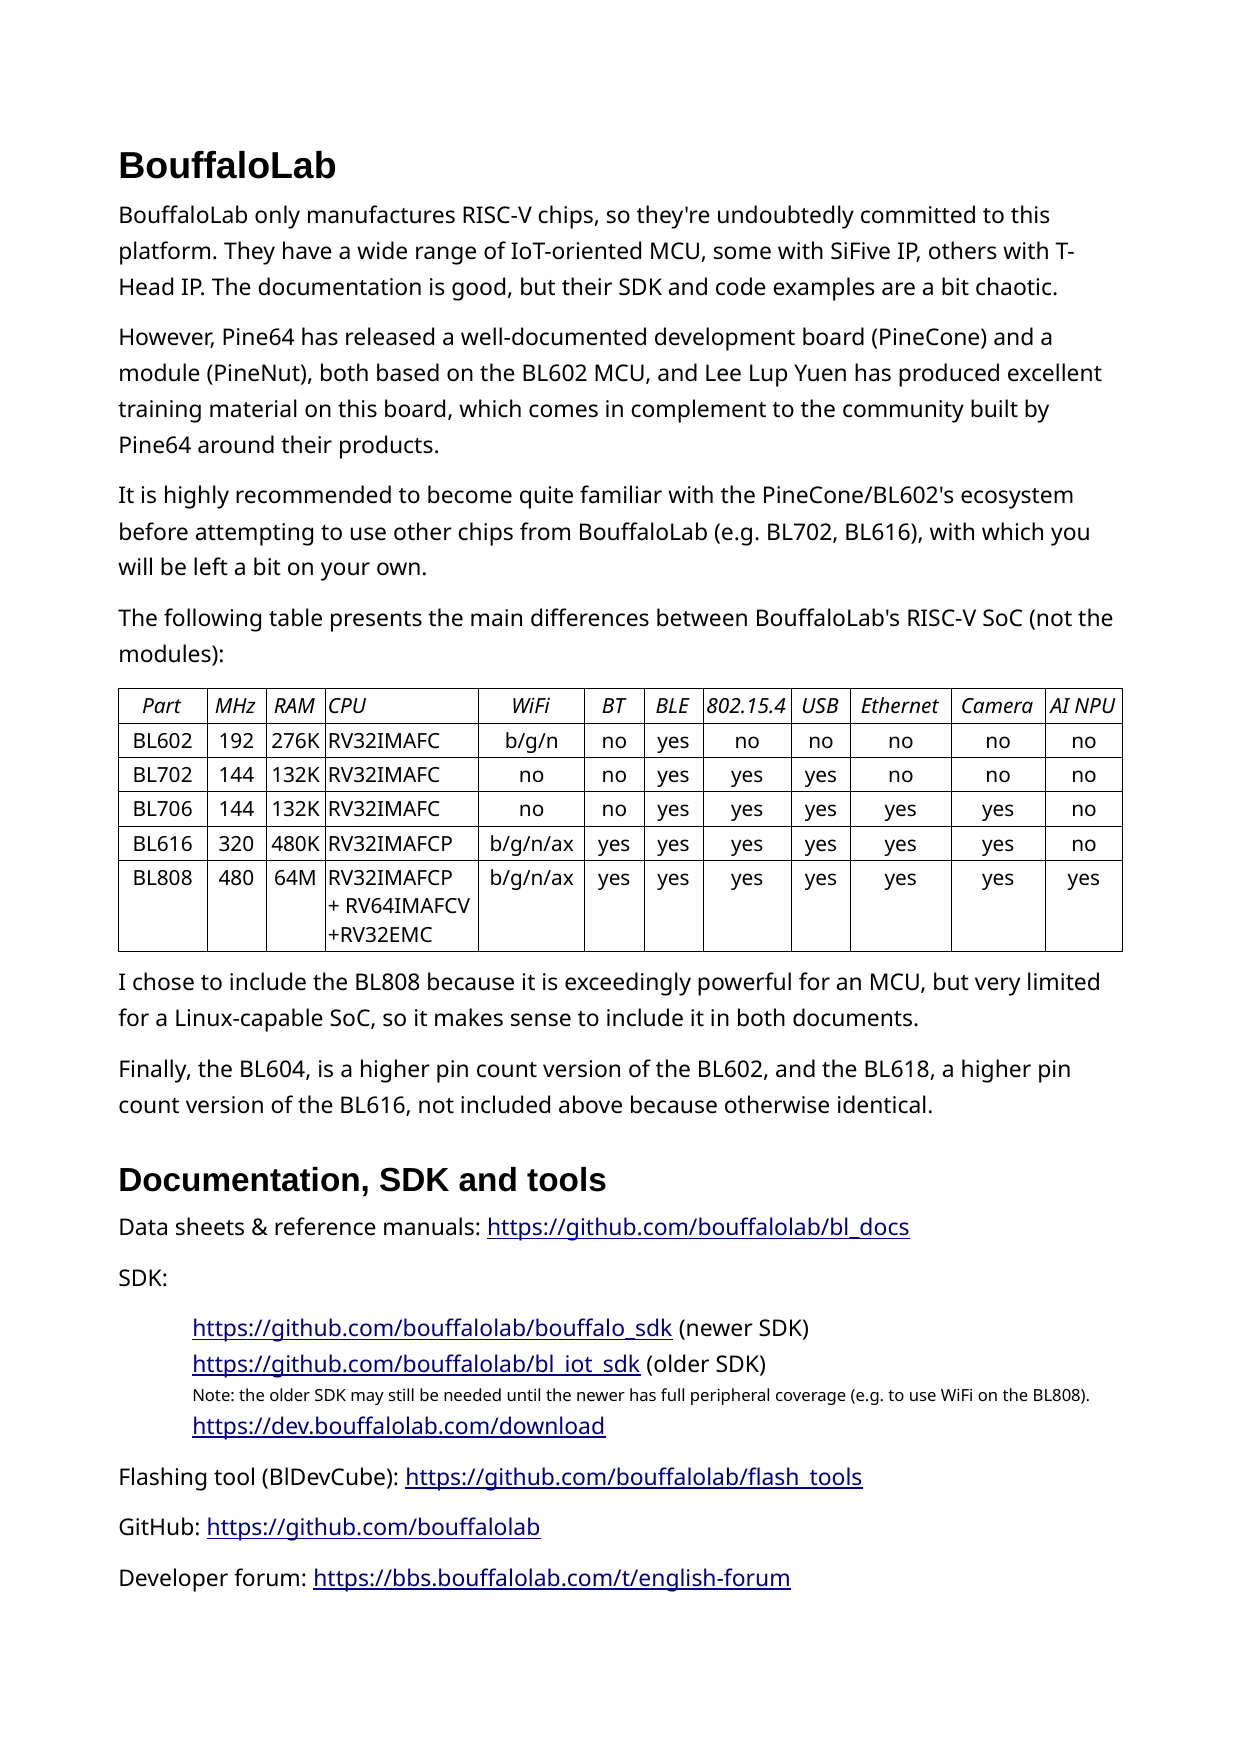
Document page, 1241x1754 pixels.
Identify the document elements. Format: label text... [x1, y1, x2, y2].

table_header CPU [326, 689, 478, 723]
table_cell b/g/n [479, 724, 584, 757]
text Note: the older SDK may still be needed until the newer has full peripheral coverage (e.g. to use WiFi on the BL808). [192, 1384, 1122, 1407]
table_cell 132K [267, 758, 325, 791]
text Flashing tool (BlDevCube): https://github.com/bouffalolab/flash_tools [118, 1461, 1122, 1492]
table_cell no [952, 724, 1045, 757]
table_cell yes [952, 827, 1045, 860]
table_cell yes [851, 827, 951, 860]
table_header WiFi [479, 689, 584, 723]
table_cell BL616 [119, 827, 207, 860]
table_cell yes [704, 758, 791, 791]
text SDK: [118, 1262, 1122, 1293]
table_cell no [952, 758, 1045, 791]
table_cell yes [645, 724, 703, 757]
table_cell yes [851, 861, 951, 951]
table_header BT [585, 689, 644, 723]
table_header USB [792, 689, 850, 723]
table_header AI NPU [1046, 689, 1122, 723]
table_cell no [479, 758, 584, 791]
subtitle BouffaloLab [118, 143, 1122, 186]
table_header BLE [645, 689, 703, 723]
table_cell no [1046, 758, 1122, 791]
text The following table presents the main differences between BouffaloLab's RISC-V SoC (not the modules): [118, 602, 1122, 669]
table_cell BL602 [119, 724, 207, 757]
table_cell 64M [267, 861, 325, 951]
table_header RAM [267, 689, 325, 723]
table_header MHz [208, 689, 266, 723]
text Developer forum: https://bbs.bouffalolab.com/t/english-forum [118, 1562, 1122, 1593]
table_cell yes [585, 861, 644, 951]
table_cell 480K [267, 827, 325, 860]
table_cell RV32IMAFC [326, 724, 478, 757]
table_cell no [1046, 792, 1122, 826]
table_cell RV32IMAFCP + RV64IMAFCV +RV32EMC [326, 861, 478, 951]
table_cell yes [645, 792, 703, 826]
subtitle Documentation, SDK and tools [118, 1160, 1122, 1198]
table_cell yes [645, 827, 703, 860]
table_cell BL808 [119, 861, 207, 951]
text However, Pine64 has released a well-documented development board (PineCone) and a module (PineNut), both based on the BL602 MCU, and Lee Lup Yuen has produced excellent training material on this board, which comes in complement to the community built by Pine64 around their products. [118, 321, 1122, 460]
table_cell no [1046, 724, 1122, 757]
text https://github.com/bouffalolab/bl_iot_sdk (older SDK) [192, 1348, 1122, 1379]
table_cell 480 [208, 861, 266, 951]
table_cell RV32IMAFC [326, 758, 478, 791]
table_cell no [792, 724, 850, 757]
table_cell yes [645, 758, 703, 791]
table_cell 144 [208, 758, 266, 791]
table_cell BL706 [119, 792, 207, 826]
table_cell 320 [208, 827, 266, 860]
table_cell yes [585, 827, 644, 860]
table_header Ethernet [851, 689, 951, 723]
table_cell yes [1046, 861, 1122, 951]
text I chose to include the BL808 because it is exceedingly powerful for an MCU, but very limited for a Linux-capable SoC, so it makes sense to include it in both documents. [118, 966, 1122, 1033]
text Finally, the BL604, is a higher pin count version of the BL602, and the BL618, a higher pin count version of the BL616, not included above because otherwise identical. [118, 1053, 1122, 1120]
table_header 802.15.4 [704, 689, 791, 723]
table_cell yes [704, 792, 791, 826]
table_cell 144 [208, 792, 266, 826]
table_cell yes [952, 861, 1045, 951]
table_cell yes [792, 827, 850, 860]
table_cell yes [792, 792, 850, 826]
table_cell yes [792, 758, 850, 791]
table_cell no [851, 758, 951, 791]
table_cell b/g/n/ax [479, 861, 584, 951]
table_cell yes [704, 861, 791, 951]
table_cell yes [792, 861, 850, 951]
table_cell no [479, 792, 584, 826]
text BouffaloLab only manufactures RISC-V chips, so they're undoubtedly committed to this platform. They have a wide range of IoT-oriented MCU, some with SiFive IP, others with T-Head IP. The documentation is good, but their SDK and code examples are a bit chaotic. [118, 199, 1122, 302]
table_cell no [851, 724, 951, 757]
table_cell b/g/n/ax [479, 827, 584, 860]
table_cell no [704, 724, 791, 757]
table_cell no [585, 724, 644, 757]
table_cell 276K [267, 724, 325, 757]
table_cell yes [704, 827, 791, 860]
table_cell no [585, 792, 644, 826]
text Data sheets & reference manuals: https://github.com/bouffalolab/bl_docs [118, 1211, 1122, 1242]
table_header Part [119, 689, 207, 723]
table_cell 132K [267, 792, 325, 826]
table_cell yes [645, 861, 703, 951]
text https://dev.bouffalolab.com/download [192, 1410, 1122, 1441]
table_header Camera [952, 689, 1045, 723]
text GitHub: https://github.com/bouffalolab [118, 1511, 1122, 1542]
table_cell no [1046, 827, 1122, 860]
table_cell yes [851, 792, 951, 826]
table_cell 192 [208, 724, 266, 757]
table_cell yes [952, 792, 1045, 826]
text https://github.com/bouffalolab/bouffalo_sdk (newer SDK) [192, 1312, 1122, 1343]
table_cell BL702 [119, 758, 207, 791]
table_cell RV32IMAFCP [326, 827, 478, 860]
text It is highly recommended to become quite familiar with the PineCone/BL602's ecosystem before attempting to use other chips from BouffaloLab (e.g. BL702, BL616), with which you will be left a bit on your own. [118, 479, 1122, 583]
table_cell no [585, 758, 644, 791]
table_cell RV32IMAFC [326, 792, 478, 826]
